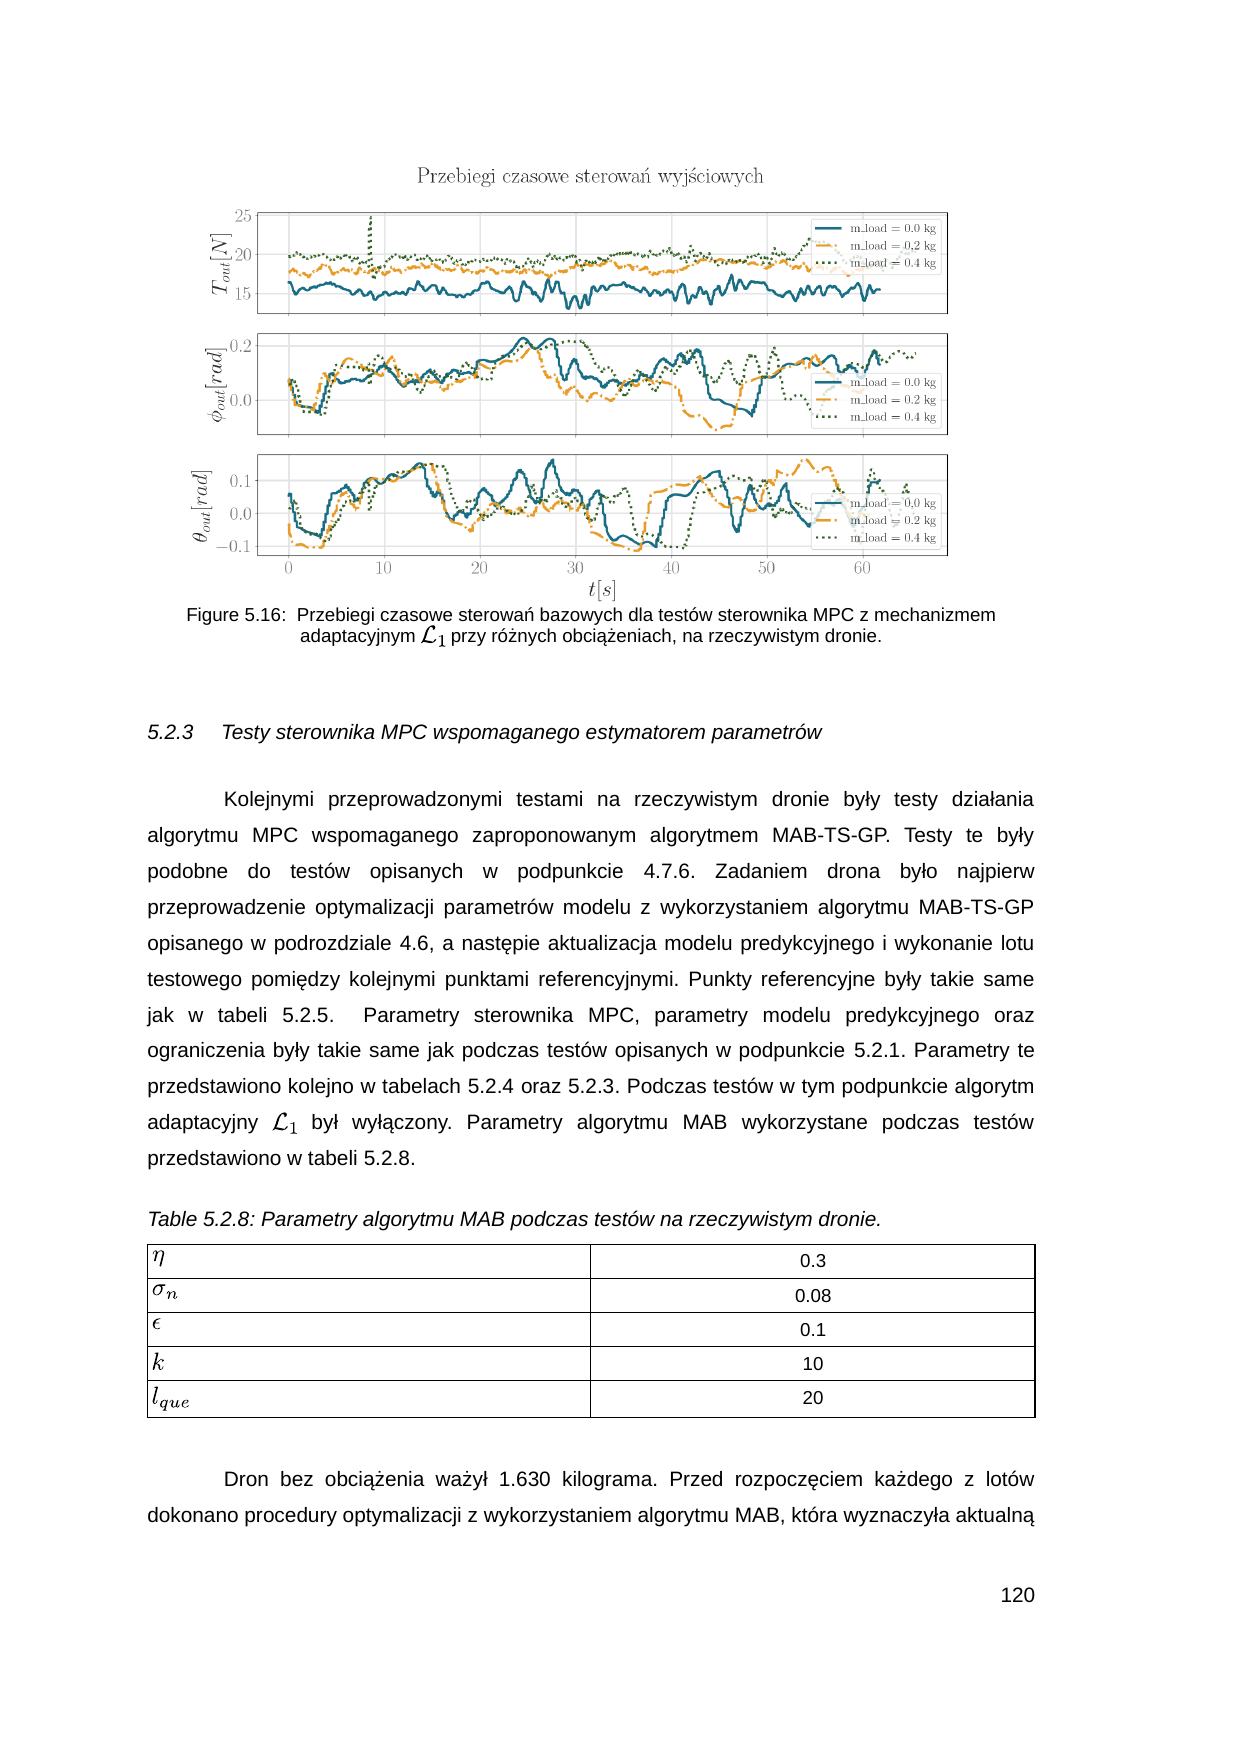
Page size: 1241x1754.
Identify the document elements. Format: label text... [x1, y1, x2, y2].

text Kolejnymi przeprowadzonymi testami na rzeczywistym dronie były testy działania algorytmu MPC wspomaganego zaproponowanym algorytmem MAB-TS-GP. Testy te były podobne do testów opisanych w podpunkcie 4.7.6. Zadaniem drona było najpierw przeprowadzenie optymalizacji parametrów modelu z wykorzystaniem algorytmu MAB-TS-GP opisanego w podrozdziale 4.6, a następie aktualizacja modelu predykcyjnego i wykonanie lotu testowego pomiędzy kolejnymi punktami referencyjnymi. Punkty referencyjne były takie same jak w tabeli 5.2.5. Parametry sterownika MPC, parametry modelu predykcyjnego oraz ograniczenia były takie same jak podczas testów opisanych w podpunkcie 5.2.1. Parametry te przedstawiono kolejno w tabelach 5.2.4 oraz 5.2.3. Podczas testów w tym podpunkcie algorytm adaptacyjny był wyłączony. Parametry algorytmu MAB wykorzystane podczas testów przedstawiono w tabeli 5.2.8. [147, 787, 1035, 1170]
text Dron bez obciążenia ważył 1.630 kilograma. Przed rozpoczęciem każdego z lotów dokonano procedury optymalizacji z wykorzystaniem algorytmu MAB, która wyznaczyła aktualną [147, 1467, 1035, 1526]
subtitle Testy sterownika MPC wspomaganego estymatorem parametrów [147, 719, 1035, 743]
table_cell [148, 1279, 590, 1312]
table_cell 0.08 [591, 1279, 1034, 1312]
text Figure 5.16: Przebiegi czasowe sterowań bazowych dla testów sterownika MPC z mechanizmem adaptacyjnym przy różnych obciążeniach, na rzeczywistym dronie. [147, 604, 1035, 647]
table_cell [148, 1313, 590, 1346]
text Table 5.2.8: Parametry algorytmu MAB podczas testów na rzeczywistym dronie. [147, 1207, 1035, 1231]
table_cell [148, 1381, 590, 1417]
table_cell 20 [591, 1381, 1034, 1417]
table_cell 10 [591, 1347, 1034, 1380]
picture [147, 159, 1035, 604]
table_cell [148, 1347, 590, 1380]
table_cell 0.1 [591, 1313, 1034, 1346]
table_header [148, 1245, 590, 1278]
table_header 0.3 [591, 1245, 1034, 1278]
